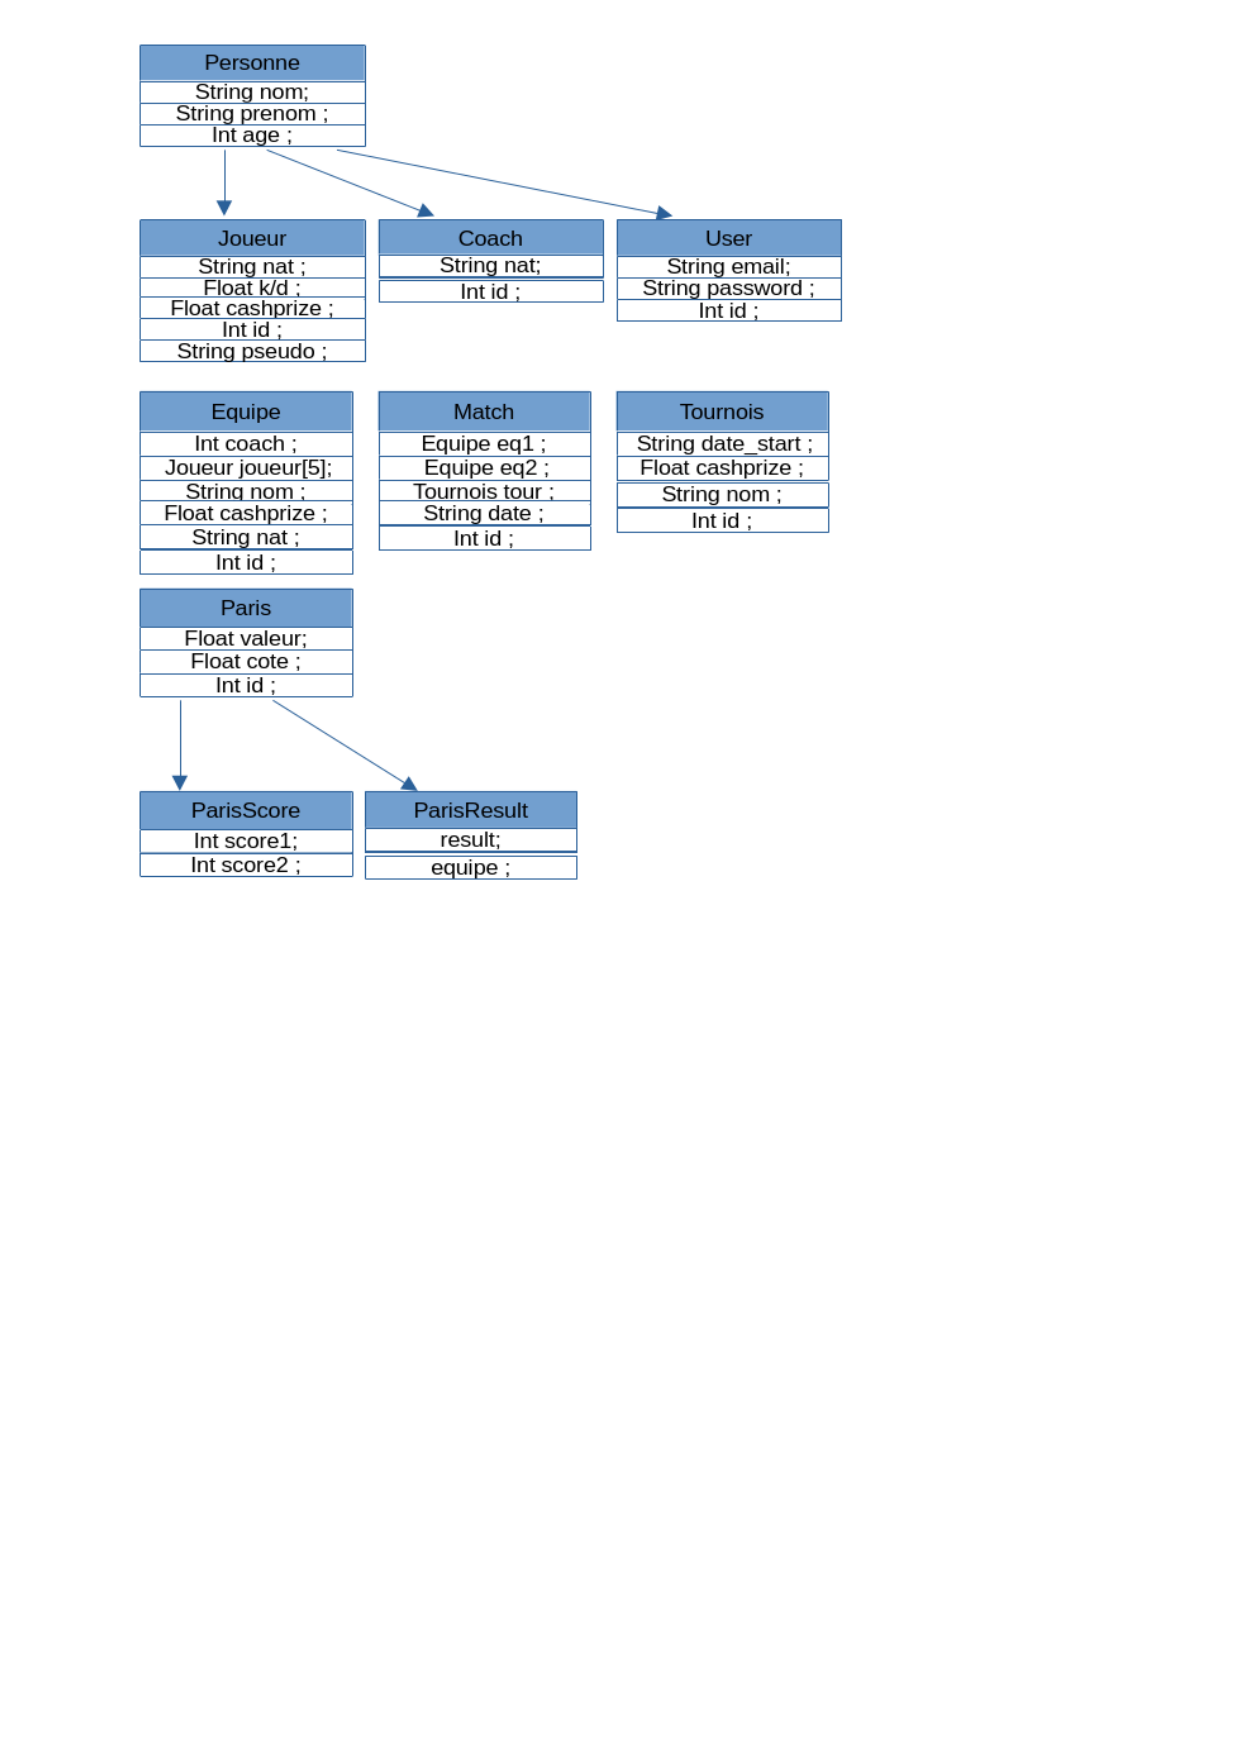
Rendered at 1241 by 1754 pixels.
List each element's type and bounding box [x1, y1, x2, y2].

picture [127, 32, 878, 908]
